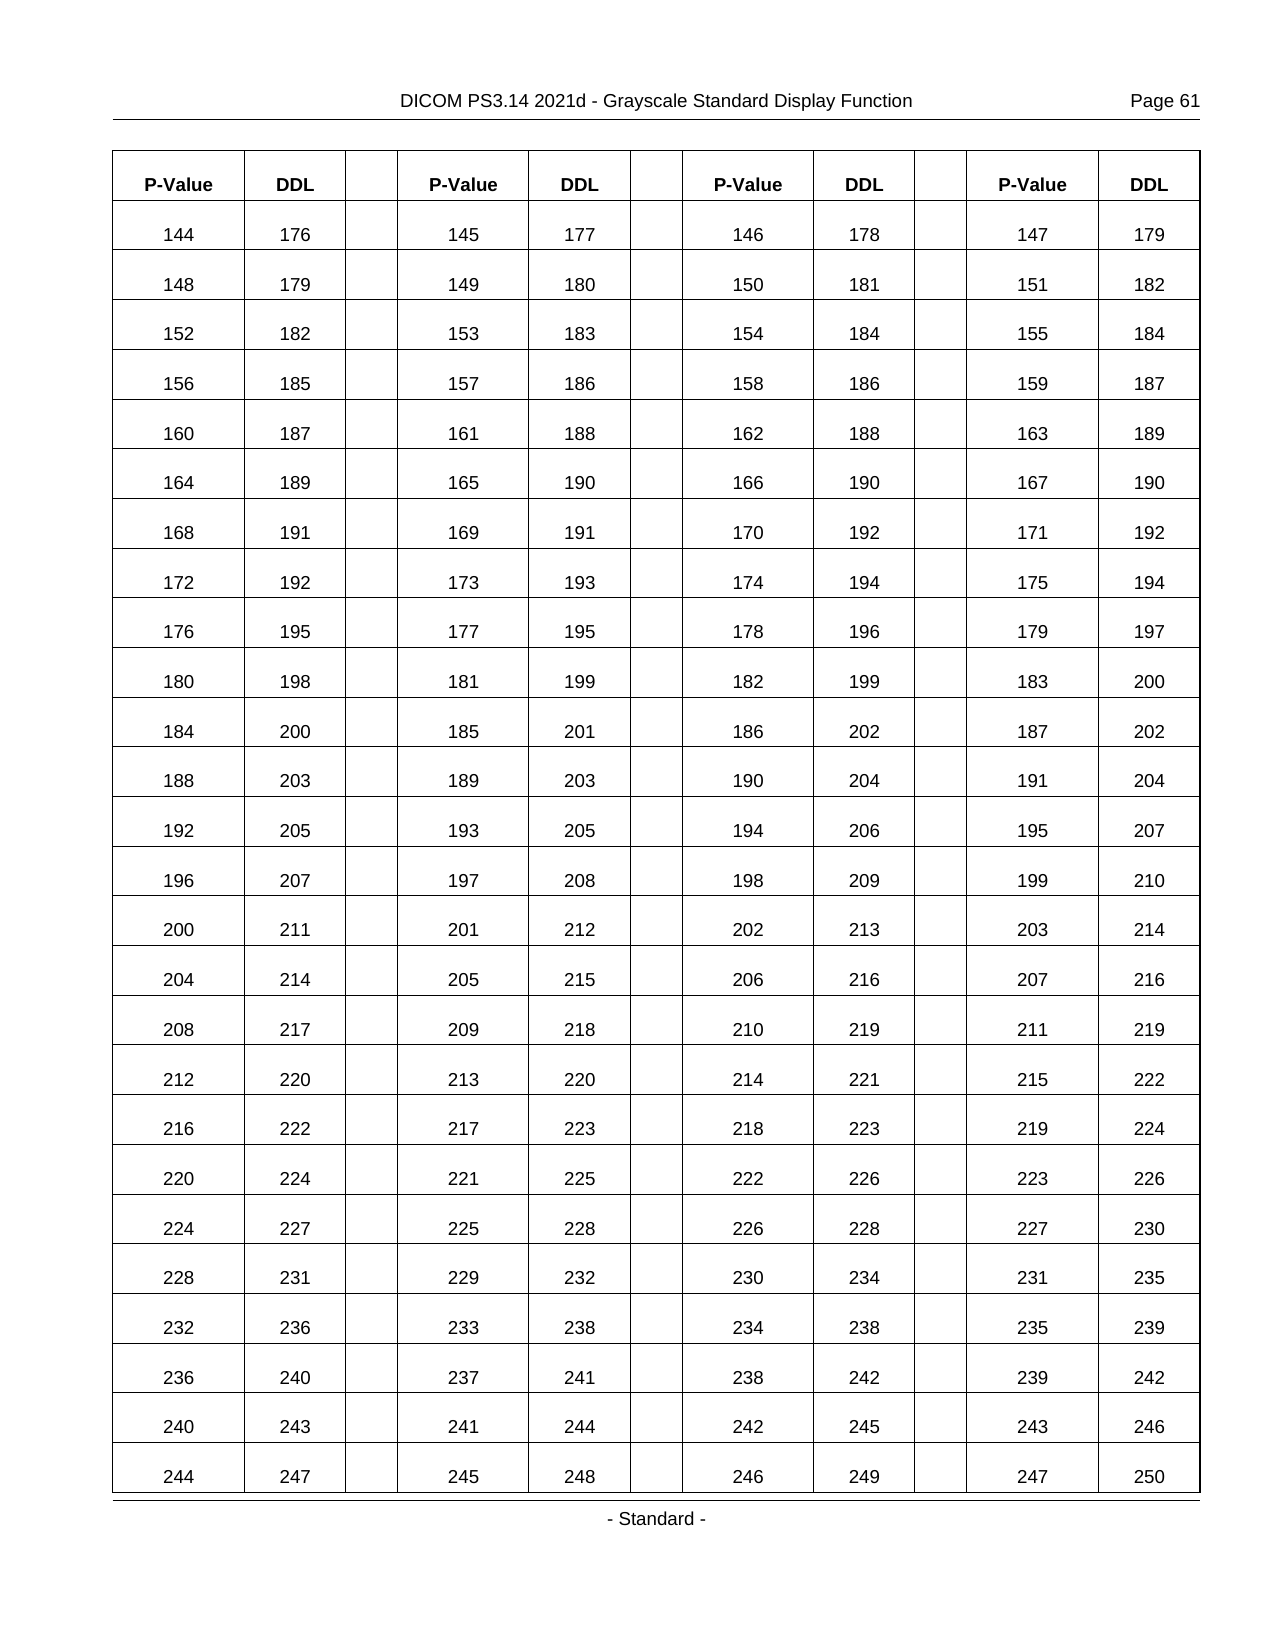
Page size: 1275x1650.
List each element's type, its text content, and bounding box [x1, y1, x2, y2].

table_header P-Value [683, 151, 813, 200]
table_cell 216 [113, 1095, 244, 1144]
table_cell [631, 698, 682, 746]
table_cell [631, 896, 682, 945]
table_cell [915, 996, 966, 1044]
table_cell 209 [814, 847, 914, 895]
table_cell [915, 1045, 966, 1094]
table_cell 243 [967, 1393, 1098, 1442]
table_cell 239 [967, 1344, 1098, 1392]
table_cell [346, 896, 397, 945]
table_cell 220 [245, 1045, 345, 1094]
table_cell [346, 1244, 397, 1293]
table_cell 170 [683, 499, 813, 547]
table_cell 219 [967, 1095, 1098, 1144]
table_cell 205 [245, 797, 345, 846]
table_cell [346, 648, 397, 697]
table_cell 169 [398, 499, 528, 547]
table_cell [346, 201, 397, 249]
table_cell 234 [814, 1244, 914, 1293]
table_cell 178 [683, 598, 813, 647]
table_cell 221 [398, 1145, 528, 1193]
table_cell [346, 400, 397, 448]
table_cell [915, 698, 966, 746]
table_cell 213 [398, 1045, 528, 1094]
table_cell 223 [967, 1145, 1098, 1193]
table_cell [631, 598, 682, 647]
table_cell 184 [1099, 300, 1199, 349]
table_cell 152 [113, 300, 244, 349]
table_cell [915, 896, 966, 945]
table_cell 222 [1099, 1045, 1199, 1094]
table_cell 233 [398, 1294, 528, 1342]
table_cell 244 [529, 1393, 630, 1442]
table_cell 222 [683, 1145, 813, 1193]
table_cell [631, 1294, 682, 1342]
table_cell 186 [814, 350, 914, 398]
table_cell 219 [814, 996, 914, 1044]
table_cell 226 [1099, 1145, 1199, 1193]
table_cell 189 [398, 747, 528, 796]
table_cell [915, 1244, 966, 1293]
table_cell [631, 996, 682, 1044]
table_cell 231 [245, 1244, 345, 1293]
table_cell 208 [529, 847, 630, 895]
table_cell [631, 1045, 682, 1094]
table_cell 247 [245, 1443, 345, 1492]
table_cell 227 [967, 1195, 1098, 1243]
table_cell 191 [529, 499, 630, 547]
table_cell 234 [683, 1294, 813, 1342]
table_cell 196 [113, 847, 244, 895]
table_cell 203 [245, 747, 345, 796]
table_cell 161 [398, 400, 528, 448]
table_cell 246 [683, 1443, 813, 1492]
table_cell 166 [683, 449, 813, 498]
table_cell 158 [683, 350, 813, 398]
table_cell [346, 1344, 397, 1392]
table_cell [915, 1294, 966, 1342]
table_cell 182 [683, 648, 813, 697]
table_cell 250 [1099, 1443, 1199, 1492]
table_cell 218 [529, 996, 630, 1044]
table_cell 200 [245, 698, 345, 746]
table_cell 242 [683, 1393, 813, 1442]
table_cell [631, 1095, 682, 1144]
table_cell 230 [683, 1244, 813, 1293]
table_cell [346, 797, 397, 846]
table_cell 212 [529, 896, 630, 945]
table_cell [631, 250, 682, 299]
table_cell [631, 1195, 682, 1243]
table_cell 204 [113, 946, 244, 995]
table_cell 206 [683, 946, 813, 995]
table_cell 227 [245, 1195, 345, 1243]
table_cell 241 [398, 1393, 528, 1442]
table_cell 219 [1099, 996, 1199, 1044]
table_cell [915, 1393, 966, 1442]
table_cell 188 [529, 400, 630, 448]
table_cell 185 [245, 350, 345, 398]
table_cell 195 [245, 598, 345, 647]
table_cell 211 [245, 896, 345, 945]
table_cell 216 [814, 946, 914, 995]
table_cell [346, 598, 397, 647]
table_cell 187 [967, 698, 1098, 746]
table_cell 245 [398, 1443, 528, 1492]
table_cell [346, 250, 397, 299]
table_cell 199 [529, 648, 630, 697]
table_cell 249 [814, 1443, 914, 1492]
table_cell [346, 946, 397, 995]
table_cell 183 [529, 300, 630, 349]
table_header [915, 151, 966, 200]
table_cell [631, 1244, 682, 1293]
table_cell 186 [529, 350, 630, 398]
table_cell 180 [529, 250, 630, 299]
table_cell 225 [529, 1145, 630, 1193]
table_cell [631, 1145, 682, 1193]
table_header P-Value [113, 151, 244, 200]
table_cell 226 [814, 1145, 914, 1193]
table_cell [631, 201, 682, 249]
table_cell 175 [967, 549, 1098, 597]
table_cell 201 [398, 896, 528, 945]
table_cell [915, 350, 966, 398]
table_cell 171 [967, 499, 1098, 547]
table_cell 180 [113, 648, 244, 697]
table_cell [915, 300, 966, 349]
table_cell 240 [113, 1393, 244, 1442]
table_cell [346, 1045, 397, 1094]
table_cell 190 [814, 449, 914, 498]
table_cell [915, 1344, 966, 1392]
table_cell [915, 1443, 966, 1492]
table_cell [915, 598, 966, 647]
table_cell 212 [113, 1045, 244, 1094]
table_cell 239 [1099, 1294, 1199, 1342]
table_cell 232 [529, 1244, 630, 1293]
table_cell 192 [1099, 499, 1199, 547]
table_cell 155 [967, 300, 1098, 349]
table_cell [631, 350, 682, 398]
table_cell 216 [1099, 946, 1199, 995]
table_cell 190 [683, 747, 813, 796]
table_cell [346, 1393, 397, 1442]
table_cell 240 [245, 1344, 345, 1392]
table_cell 205 [529, 797, 630, 846]
table_cell [915, 747, 966, 796]
table_cell 247 [967, 1443, 1098, 1492]
table_cell 207 [1099, 797, 1199, 846]
table_cell 190 [1099, 449, 1199, 498]
table_cell [346, 996, 397, 1044]
table_cell [631, 400, 682, 448]
table_cell 228 [529, 1195, 630, 1243]
table_cell 183 [967, 648, 1098, 697]
table_cell [346, 1095, 397, 1144]
table_cell [346, 300, 397, 349]
table_cell [631, 847, 682, 895]
table_cell [915, 549, 966, 597]
table_cell [346, 449, 397, 498]
table_cell 218 [683, 1095, 813, 1144]
table_header DDL [1099, 151, 1199, 200]
table_cell [915, 797, 966, 846]
table_cell 179 [245, 250, 345, 299]
table_cell [915, 1095, 966, 1144]
table_cell 197 [1099, 598, 1199, 647]
table_cell 205 [398, 946, 528, 995]
table_cell 176 [113, 598, 244, 647]
table_cell [346, 499, 397, 547]
table_cell [915, 648, 966, 697]
table_cell 187 [1099, 350, 1199, 398]
table_cell 182 [1099, 250, 1199, 299]
table_cell 221 [814, 1045, 914, 1094]
table_cell [631, 499, 682, 547]
table_cell 179 [1099, 201, 1199, 249]
table_cell 160 [113, 400, 244, 448]
table_cell [915, 250, 966, 299]
table_cell 206 [814, 797, 914, 846]
table_cell 194 [683, 797, 813, 846]
table_cell 244 [113, 1443, 244, 1492]
table_cell 224 [245, 1145, 345, 1193]
table_cell 168 [113, 499, 244, 547]
table_cell [346, 747, 397, 796]
table_cell [346, 847, 397, 895]
table_cell 151 [967, 250, 1098, 299]
table_cell 189 [245, 449, 345, 498]
table_cell 202 [814, 698, 914, 746]
table_cell 211 [967, 996, 1098, 1044]
table_cell 231 [967, 1244, 1098, 1293]
table_cell 214 [1099, 896, 1199, 945]
table_cell [346, 698, 397, 746]
table_header DDL [245, 151, 345, 200]
table_cell 202 [1099, 698, 1199, 746]
table_cell 181 [814, 250, 914, 299]
table_cell 150 [683, 250, 813, 299]
table_header DDL [814, 151, 914, 200]
table_cell 154 [683, 300, 813, 349]
table_cell 144 [113, 201, 244, 249]
table_cell 174 [683, 549, 813, 597]
table_cell 243 [245, 1393, 345, 1442]
table_cell 162 [683, 400, 813, 448]
table_cell [631, 1443, 682, 1492]
table_cell 195 [529, 598, 630, 647]
table_cell 220 [529, 1045, 630, 1094]
table_cell 148 [113, 250, 244, 299]
table_cell 238 [814, 1294, 914, 1342]
table_cell 228 [113, 1244, 244, 1293]
table_cell 242 [814, 1344, 914, 1392]
table_cell 156 [113, 350, 244, 398]
table_cell 173 [398, 549, 528, 597]
table_cell 157 [398, 350, 528, 398]
table_cell 192 [245, 549, 345, 597]
table_cell 241 [529, 1344, 630, 1392]
table_cell 230 [1099, 1195, 1199, 1243]
table_cell 198 [245, 648, 345, 697]
table_cell 204 [1099, 747, 1199, 796]
table_cell 193 [529, 549, 630, 597]
table_cell 235 [967, 1294, 1098, 1342]
table_cell 226 [683, 1195, 813, 1243]
table_cell 242 [1099, 1344, 1199, 1392]
table_cell 194 [814, 549, 914, 597]
table_cell 238 [529, 1294, 630, 1342]
table_cell 201 [529, 698, 630, 746]
table_cell [915, 449, 966, 498]
table_cell [631, 300, 682, 349]
table_cell 193 [398, 797, 528, 846]
table_cell 194 [1099, 549, 1199, 597]
table_cell 181 [398, 648, 528, 697]
table_cell [631, 449, 682, 498]
table_cell 229 [398, 1244, 528, 1293]
table_header P-Value [967, 151, 1098, 200]
table_cell 223 [529, 1095, 630, 1144]
table_header DDL [529, 151, 630, 200]
table_cell [915, 400, 966, 448]
table_cell [346, 350, 397, 398]
table_cell 165 [398, 449, 528, 498]
table_cell 207 [245, 847, 345, 895]
table_cell 217 [245, 996, 345, 1044]
table_cell [346, 549, 397, 597]
table_cell 178 [814, 201, 914, 249]
table_cell 195 [967, 797, 1098, 846]
table_cell [346, 1195, 397, 1243]
table_cell 198 [683, 847, 813, 895]
table_cell 213 [814, 896, 914, 945]
table_cell [915, 499, 966, 547]
table_cell 214 [245, 946, 345, 995]
table_cell 163 [967, 400, 1098, 448]
table_cell 200 [113, 896, 244, 945]
table_cell 245 [814, 1393, 914, 1442]
table_cell 204 [814, 747, 914, 796]
table_cell 159 [967, 350, 1098, 398]
table_cell 203 [967, 896, 1098, 945]
table_cell 207 [967, 946, 1098, 995]
table_cell 199 [814, 648, 914, 697]
table_cell 232 [113, 1294, 244, 1342]
table_cell 167 [967, 449, 1098, 498]
table_cell [915, 1145, 966, 1193]
table_cell [346, 1294, 397, 1342]
table_cell 237 [398, 1344, 528, 1392]
table_cell [631, 648, 682, 697]
table_cell [915, 847, 966, 895]
table_cell 248 [529, 1443, 630, 1492]
table_cell [631, 747, 682, 796]
table_cell 172 [113, 549, 244, 597]
table_header [631, 151, 682, 200]
table_cell 177 [398, 598, 528, 647]
table_cell 200 [1099, 648, 1199, 697]
table_cell 184 [113, 698, 244, 746]
table_cell 217 [398, 1095, 528, 1144]
table_cell 197 [398, 847, 528, 895]
table_cell 208 [113, 996, 244, 1044]
table_cell [631, 797, 682, 846]
table_header [346, 151, 397, 200]
table_cell 188 [814, 400, 914, 448]
table_cell 236 [245, 1294, 345, 1342]
table_cell 224 [1099, 1095, 1199, 1144]
table_cell 199 [967, 847, 1098, 895]
table_cell 228 [814, 1195, 914, 1243]
table_cell 185 [398, 698, 528, 746]
table_header P-Value [398, 151, 528, 200]
table_cell 191 [967, 747, 1098, 796]
table_cell 238 [683, 1344, 813, 1392]
table_cell 192 [814, 499, 914, 547]
table_cell [915, 201, 966, 249]
table_cell 187 [245, 400, 345, 448]
table_cell [631, 946, 682, 995]
table_cell 191 [245, 499, 345, 547]
table_cell 177 [529, 201, 630, 249]
table_cell 164 [113, 449, 244, 498]
table_cell 235 [1099, 1244, 1199, 1293]
table_cell 146 [683, 201, 813, 249]
table_cell 192 [113, 797, 244, 846]
table_cell 224 [113, 1195, 244, 1243]
table_cell 188 [113, 747, 244, 796]
table_cell 210 [1099, 847, 1199, 895]
table_cell [631, 1393, 682, 1442]
table_cell 149 [398, 250, 528, 299]
table_cell 202 [683, 896, 813, 945]
table_cell 196 [814, 598, 914, 647]
table_cell 236 [113, 1344, 244, 1392]
table_cell [346, 1443, 397, 1492]
table_cell 182 [245, 300, 345, 349]
table_cell [631, 1344, 682, 1392]
table_cell 215 [529, 946, 630, 995]
table_cell 214 [683, 1045, 813, 1094]
table_cell 179 [967, 598, 1098, 647]
table_cell [915, 1195, 966, 1243]
table_cell [915, 946, 966, 995]
table_cell 189 [1099, 400, 1199, 448]
table_cell 203 [529, 747, 630, 796]
table_cell 215 [967, 1045, 1098, 1094]
table_cell 190 [529, 449, 630, 498]
table_cell 186 [683, 698, 813, 746]
table_cell 153 [398, 300, 528, 349]
table_cell 225 [398, 1195, 528, 1243]
table_cell 210 [683, 996, 813, 1044]
table_cell 220 [113, 1145, 244, 1193]
table_cell 223 [814, 1095, 914, 1144]
table_cell 176 [245, 201, 345, 249]
table_cell [346, 1145, 397, 1193]
table_cell 147 [967, 201, 1098, 249]
table_cell 184 [814, 300, 914, 349]
table_cell 246 [1099, 1393, 1199, 1442]
table_cell [631, 549, 682, 597]
table_cell 145 [398, 201, 528, 249]
table_cell 209 [398, 996, 528, 1044]
table_cell 222 [245, 1095, 345, 1144]
